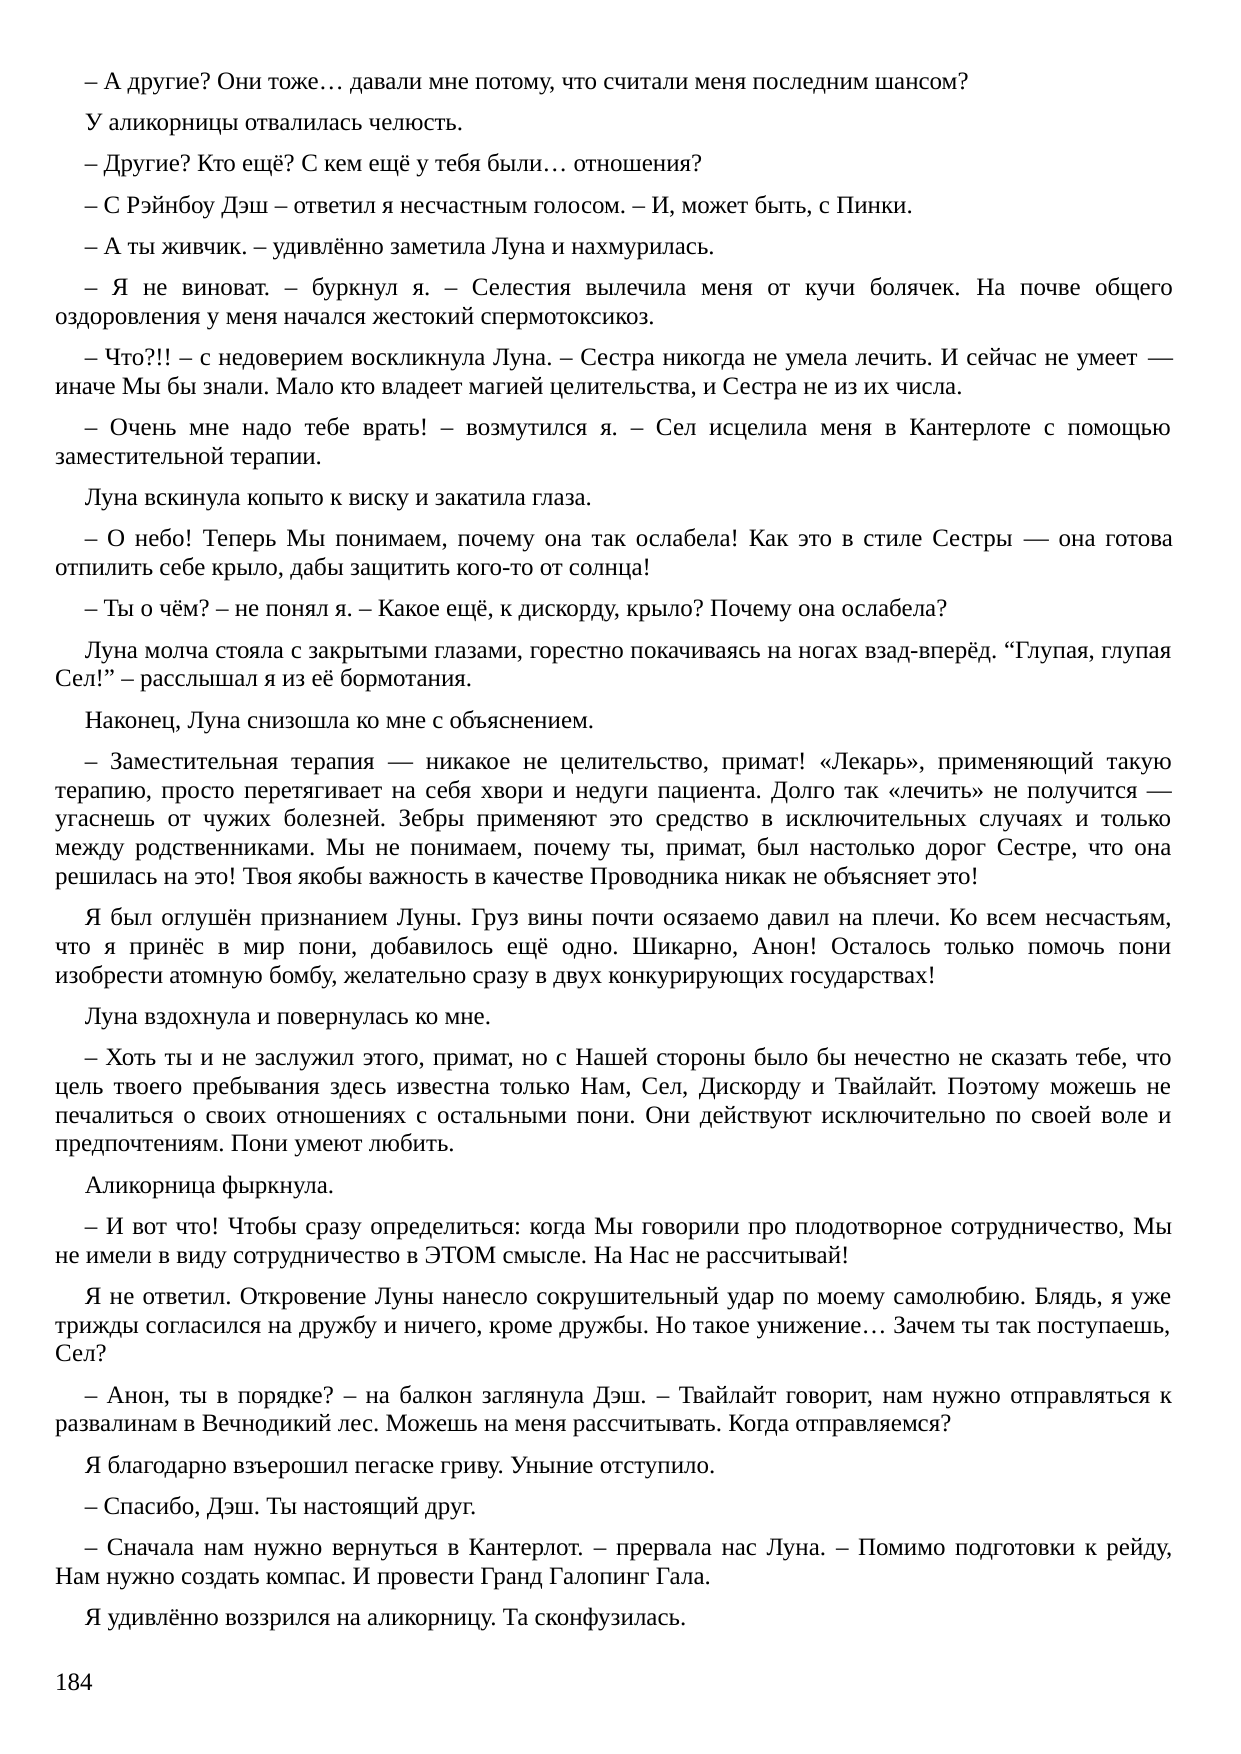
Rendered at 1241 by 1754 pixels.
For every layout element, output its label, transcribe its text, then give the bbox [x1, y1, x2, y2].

text – А другие? Они тоже… давали мне потому, что считали меня последним шансом? [55, 66, 1173, 95]
text – О небо! Теперь Мы понимаем, почему она так ослабела! Как это в стиле Сестры — она готова отпилить себе крыло, дабы защитить кого-то от солнца! [55, 523, 1173, 581]
text – А ты живчик. – удивлённо заметила Луна и нахмурилась. [55, 231, 1173, 260]
text Наконец, Луна снизошла ко мне с объяснением. [55, 705, 1173, 733]
text – С Рэйнбоу Дэш – ответил я несчастным голосом. – И, может быть, с Пинки. [55, 190, 1173, 218]
text – И вот что! Чтобы сразу определиться: когда Мы говорили про плодотворное сотрудничество, Мы не имели в виду сотрудничество в ЭТОМ смысле. На Нас не рассчитывай! [55, 1211, 1173, 1268]
text Луна вскинула копыто к виску и закатила глаза. [55, 482, 1173, 511]
text Луна вздохнула и повернулась ко мне. [55, 1001, 1173, 1030]
text У аликорницы отвалилась челюсть. [55, 107, 1173, 136]
text Я благодарно взъерошил пегаске гриву. Уныние отступило. [55, 1450, 1173, 1478]
text – Ты о чём? – не понял я. – Какое ещё, к дискорду, крыло? Почему она ослабела? [55, 593, 1173, 622]
text – Сначала нам нужно вернуться в Кантерлот. – прервала нас Луна. – Помимо подготовки к рейду, Нам нужно создать компас. И провести Гранд Галопинг Гала. [55, 1532, 1173, 1590]
text Луна молча стояла с закрытыми глазами, горестно покачиваясь на ногах взад-вперёд. “Глупая, глупая Сел!” – расслышал я из её бормотания. [55, 635, 1173, 692]
text – Другие? Кто ещё? С кем ещё у тебя были… отношения? [55, 148, 1173, 177]
text Аликорница фыркнула. [55, 1170, 1173, 1198]
text Я не ответил. Откровение Луны нанесло сокрушительный удар по моему самолюбию. Блядь, я уже трижды согласился на дружбу и ничего, кроме дружбы. Но такое унижение… Зачем ты так поступаешь, Сел? [55, 1281, 1173, 1367]
text Я удивлённо воззрился на аликорницу. Та сконфузилась. [55, 1602, 1173, 1631]
text – Очень мне надо тебе врать! – возмутился я. – Сел исцелила меня в Кантерлоте с помощью заместительной терапии. [55, 412, 1173, 470]
text – Спасибо, Дэш. Ты настоящий друг. [55, 1491, 1173, 1520]
text – Я не виноват. – буркнул я. – Селестия вылечила меня от кучи болячек. На почве общего оздоровления у меня начался жестокий спермотоксикоз. [55, 272, 1173, 330]
text Я был оглушён признанием Луны. Груз вины почти осязаемо давил на плечи. Ко всем несчастьям, что я принёс в мир пони, добавилось ещё одно. Шикарно, Анон! Осталось только помочь пони изобрести атомную бомбу, желательно сразу в двух конкурирующих государствах! [55, 902, 1173, 988]
text – Анон, ты в порядке? – на балкон заглянула Дэш. – Твайлайт говорит, нам нужно отправляться к развалинам в Вечнодикий лес. Можешь на меня рассчитывать. Когда отправляемся? [55, 1380, 1173, 1437]
text – Что?!! – с недоверием воскликнула Луна. – Сестра никогда не умела лечить. И сейчас не умеет — иначе Мы бы знали. Мало кто владеет магией целительства, и Сестра не из их числа. [55, 342, 1173, 400]
text – Заместительная терапия — никакое не целительство, примат! «Лекарь», применяющий такую терапию, просто перетягивает на себя хвори и недуги пациента. Долго так «лечить» не получится — угаснешь от чужих болезней. Зебры применяют это средство в исключительных случаях и только между родственниками. Мы не понимаем, почему ты, примат, был настолько дорог Сестре, что она решилась на это! Твоя якобы важность в качестве Проводника никак не объясняет это! [55, 746, 1173, 890]
text – Хоть ты и не заслужил этого, примат, но с Нашей стороны было бы нечестно не сказать тебе, что цель твоего пребывания здесь известна только Нам, Сел, Дискорду и Твайлайт. Поэтому можешь не печалиться о своих отношениях с остальными пони. Они действуют исключительно по своей воле и предпочтениям. Пони умеют любить. [55, 1042, 1173, 1157]
